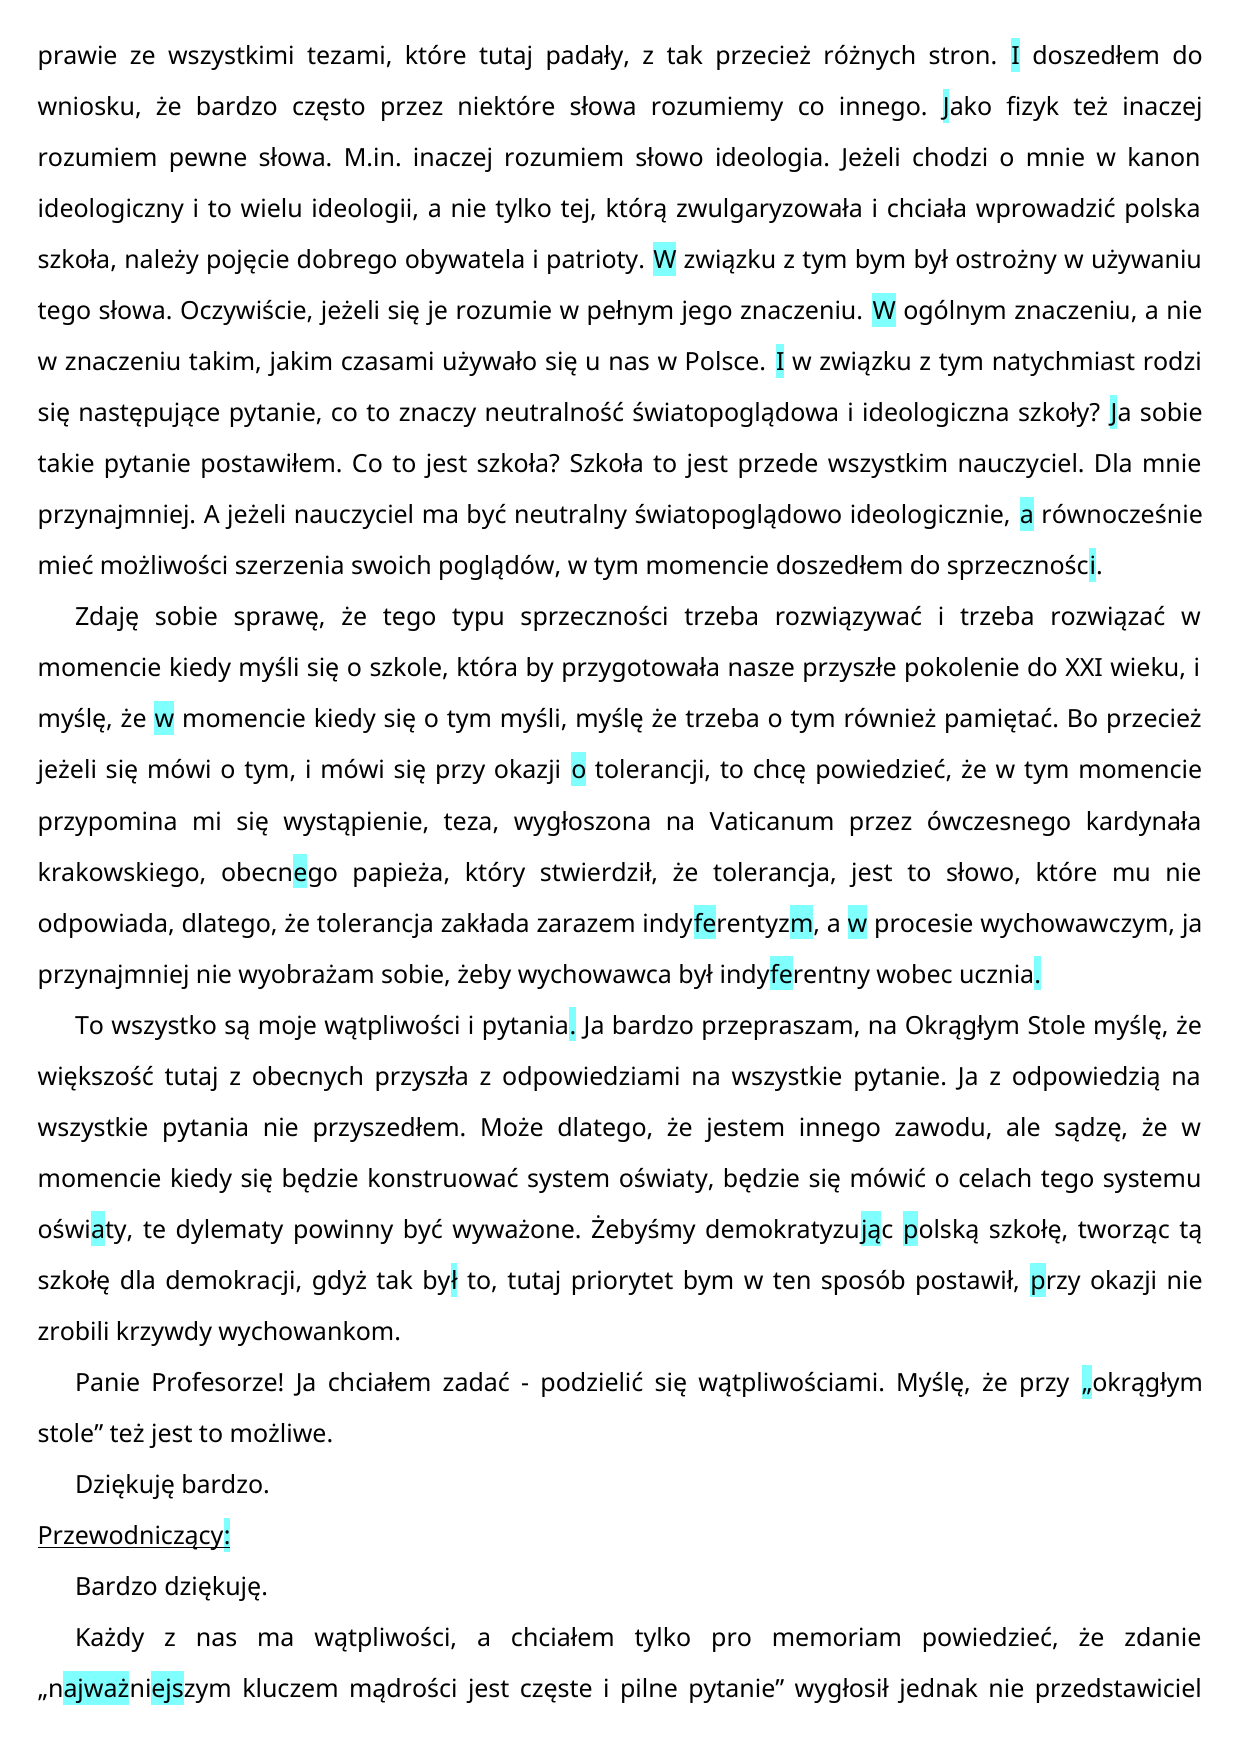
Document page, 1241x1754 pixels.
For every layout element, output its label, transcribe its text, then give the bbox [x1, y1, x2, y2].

text To wszystko są moje wątpliwości i pytania. Ja bardzo przepraszam, na Okrągłym Stole myślę, że większość tutaj z obecnych przyszła z odpowiedziami na wszystkie pytanie. Ja z odpowiedzią na wszystkie pytania nie przyszedłem. Może dlatego, że jestem innego zawodu, ale sądzę, że w momencie kiedy się będzie konstruować system oświaty, będzie się mówić o celach tego systemu oświaty, te dylematy powinny być wyważone. Żebyśmy demokratyzując polską szkołę, tworząc tą szkołę dla demokracji, gdyż tak był to, tutaj priorytet bym w ten sposób postawił, przy okazji nie zrobili krzywdy wychowankom. [37, 1007, 1203, 1348]
text prawie ze wszystkimi tezami, które tutaj padały, z tak przecież różnych stron. I doszedłem do wniosku, że bardzo często przez niektóre słowa rozumiemy co innego. Jako fizyk też inaczej rozumiem pewne słowa. M.in. inaczej rozumiem słowo ideologia. Jeżeli chodzi o mnie w kanon ideologiczny i to wielu ideologii, a nie tylko tej, którą zwulgaryzowała i chciała wprowadzić polska szkoła, należy pojęcie dobrego obywatela i patrioty. W związku z tym bym był ostrożny w używaniu tego słowa. Oczywiście, jeżeli się je rozumie w pełnym jego znaczeniu. W ogólnym znaczeniu, a nie w znaczeniu takim, jakim czasami używało się u nas w Polsce. I w związku z tym natychmiast rodzi się następujące pytanie, co to znaczy neutralność światopoglądowa i ideologiczna szkoły? Ja sobie takie pytanie postawiłem. Co to jest szkoła? Szkoła to jest przede wszystkim nauczyciel. Dla mnie przynajmniej. A jeżeli nauczyciel ma być neutralny światopoglądowo ideologicznie, a równocześnie mieć możliwości szerzenia swoich poglądów, w tym momencie doszedłem do sprzeczności. [37, 37, 1203, 582]
text Panie Profesorze! Ja chciałem zadać - podzielić się wątpliwościami. Myślę, że przy „okrągłym stole” też jest to możliwe. [37, 1364, 1203, 1450]
text Bardzo dziękuję. [37, 1569, 1203, 1603]
text Zdaję sobie sprawę, że tego typu sprzeczności trzeba rozwiązywać i trzeba rozwiązać w momencie kiedy myśli się o szkole, która by przygotowała nasze przyszłe pokolenie do XXI wieku, i myślę, że w momencie kiedy się o tym myśli, myślę że trzeba o tym również pamiętać. Bo przecież jeżeli się mówi o tym, i mówi się przy okazji o tolerancji, to chcę powiedzieć, że w tym momencie przypomina mi się wystąpienie, teza, wygłoszona na Vaticanum przez ówczesnego kardynała krakowskiego, obecnego papieża, który stwierdził, że tolerancja, jest to słowo, które mu nie odpowiada, dlatego, że tolerancja zakłada zarazem indyferentyzm, a w procesie wychowawczym, ja przynajmniej nie wyobrażam sobie, żeby wychowawca był indyferentny wobec ucznia. [37, 599, 1203, 990]
text Przewodniczący: [37, 1518, 1203, 1552]
text Każdy z nas ma wątpliwości, a chciałem tylko pro memoriam powiedzieć, że zdanie „najważniejszym kluczem mądrości jest częste i pilne pytanie” wygłosił jednak nie przedstawiciel [37, 1620, 1203, 1705]
text Dziękuję bardzo. [37, 1467, 1203, 1501]
